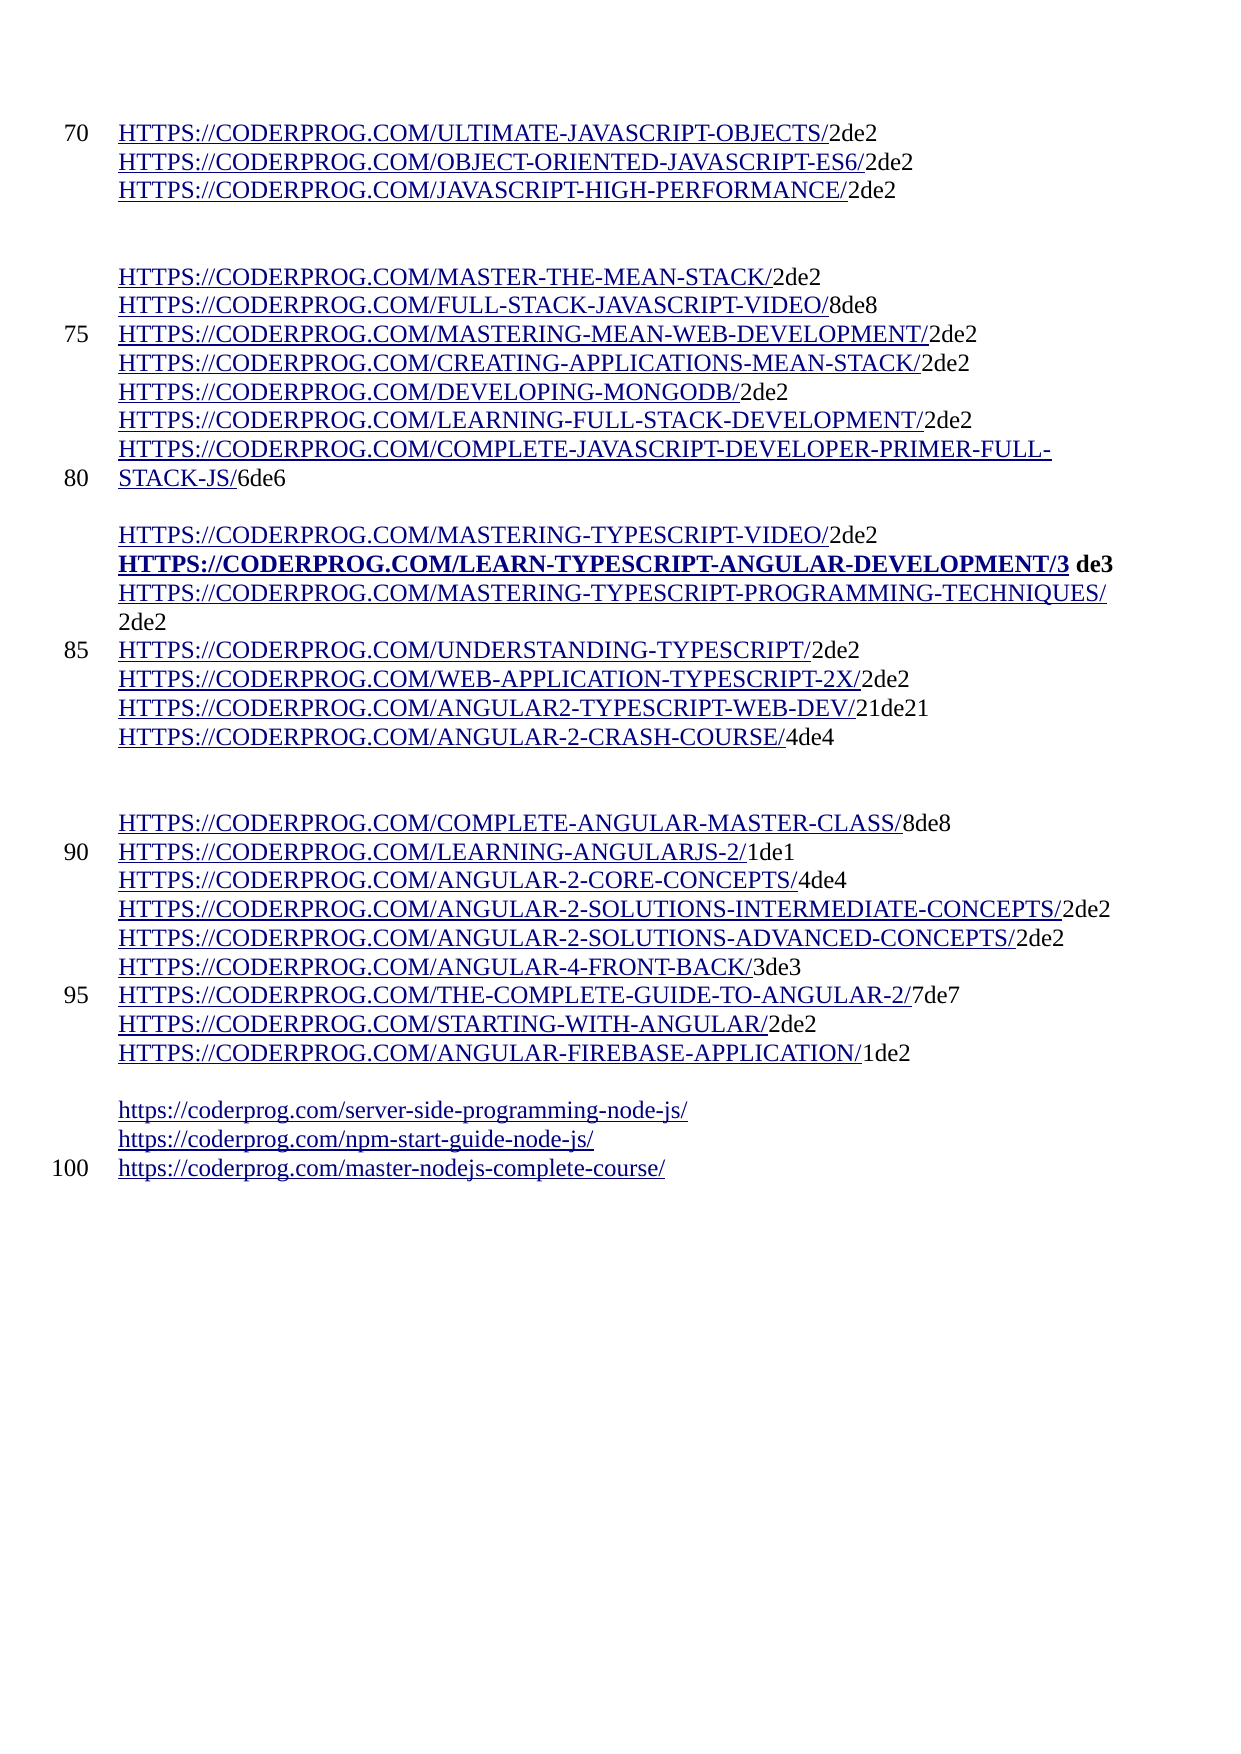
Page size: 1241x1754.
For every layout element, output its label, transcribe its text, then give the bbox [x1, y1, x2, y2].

text https://coderprog.com/npm-start-guide-node-js/ [118, 1124, 1122, 1153]
text HTTPS://CODERPROG.COM/ANGULAR-2-SOLUTIONS-INTERMEDIATE-CONCEPTS/2de2 [118, 894, 1122, 923]
text HTTPS://CODERPROG.COM/OBJECT-ORIENTED-JAVASCRIPT-ES6/2de2 [118, 147, 1122, 176]
text HTTPS://CODERPROG.COM/LEARN-TYPESCRIPT-ANGULAR-DEVELOPMENT/3 de3 [118, 549, 1122, 578]
text HTTPS://CODERPROG.COM/ANGULAR-2-CRASH-COURSE/4de4 [118, 722, 1122, 751]
text HTTPS://CODERPROG.COM/CREATING-APPLICATIONS-MEAN-STACK/2de2 [118, 348, 1122, 377]
text HTTPS://CODERPROG.COM/MASTERING-MEAN-WEB-DEVELOPMENT/2de2 [118, 319, 1122, 348]
text HTTPS://CODERPROG.COM/THE-COMPLETE-GUIDE-TO-ANGULAR-2/7de7 [118, 981, 1122, 1009]
text HTTPS://CODERPROG.COM/MASTERING-TYPESCRIPT-PROGRAMMING-TECHNIQUES/2de2 [118, 578, 1122, 636]
text HTTPS://CODERPROG.COM/DEVELOPING-MONGODB/2de2 [118, 377, 1122, 406]
text HTTPS://CODERPROG.COM/ANGULAR-FIREBASE-APPLICATION/1de2 [118, 1038, 1122, 1067]
text HTTPS://CODERPROG.COM/ANGULAR-2-SOLUTIONS-ADVANCED-CONCEPTS/2de2 [118, 923, 1122, 952]
text HTTPS://CODERPROG.COM/ULTIMATE-JAVASCRIPT-OBJECTS/2de2 [118, 118, 1122, 147]
text HTTPS://CODERPROG.COM/MASTER-THE-MEAN-STACK/2de2 [118, 262, 1122, 291]
text HTTPS://CODERPROG.COM/ANGULAR2-TYPESCRIPT-WEB-DEV/21de21 [118, 693, 1122, 722]
text HTTPS://CODERPROG.COM/LEARNING-FULL-STACK-DEVELOPMENT/2de2 [118, 406, 1122, 434]
text HTTPS://CODERPROG.COM/STARTING-WITH-ANGULAR/2de2 [118, 1009, 1122, 1038]
text HTTPS://CODERPROG.COM/UNDERSTANDING-TYPESCRIPT/2de2 [118, 636, 1122, 664]
text HTTPS://CODERPROG.COM/MASTERING-TYPESCRIPT-VIDEO/2de2 [118, 521, 1122, 549]
text https://coderprog.com/master-nodejs-complete-course/ [118, 1153, 1122, 1182]
text HTTPS://CODERPROG.COM/WEB-APPLICATION-TYPESCRIPT-2X/2de2 [118, 664, 1122, 693]
text HTTPS://CODERPROG.COM/FULL-STACK-JAVASCRIPT-VIDEO/8de8 [118, 291, 1122, 319]
text HTTPS://CODERPROG.COM/COMPLETE-JAVASCRIPT-DEVELOPER-PRIMER-FULL-STACK-JS/6de6 [118, 434, 1122, 492]
text https://coderprog.com/server-side-programming-node-js/ [118, 1096, 1122, 1124]
text HTTPS://CODERPROG.COM/COMPLETE-ANGULAR-MASTER-CLASS/8de8 [118, 808, 1122, 837]
text HTTPS://CODERPROG.COM/JAVASCRIPT-HIGH-PERFORMANCE/2de2 [118, 176, 1122, 204]
text HTTPS://CODERPROG.COM/LEARNING-ANGULARJS-2/1de1 [118, 837, 1122, 866]
text HTTPS://CODERPROG.COM/ANGULAR-2-CORE-CONCEPTS/4de4 [118, 866, 1122, 894]
text HTTPS://CODERPROG.COM/ANGULAR-4-FRONT-BACK/3de3 [118, 952, 1122, 981]
